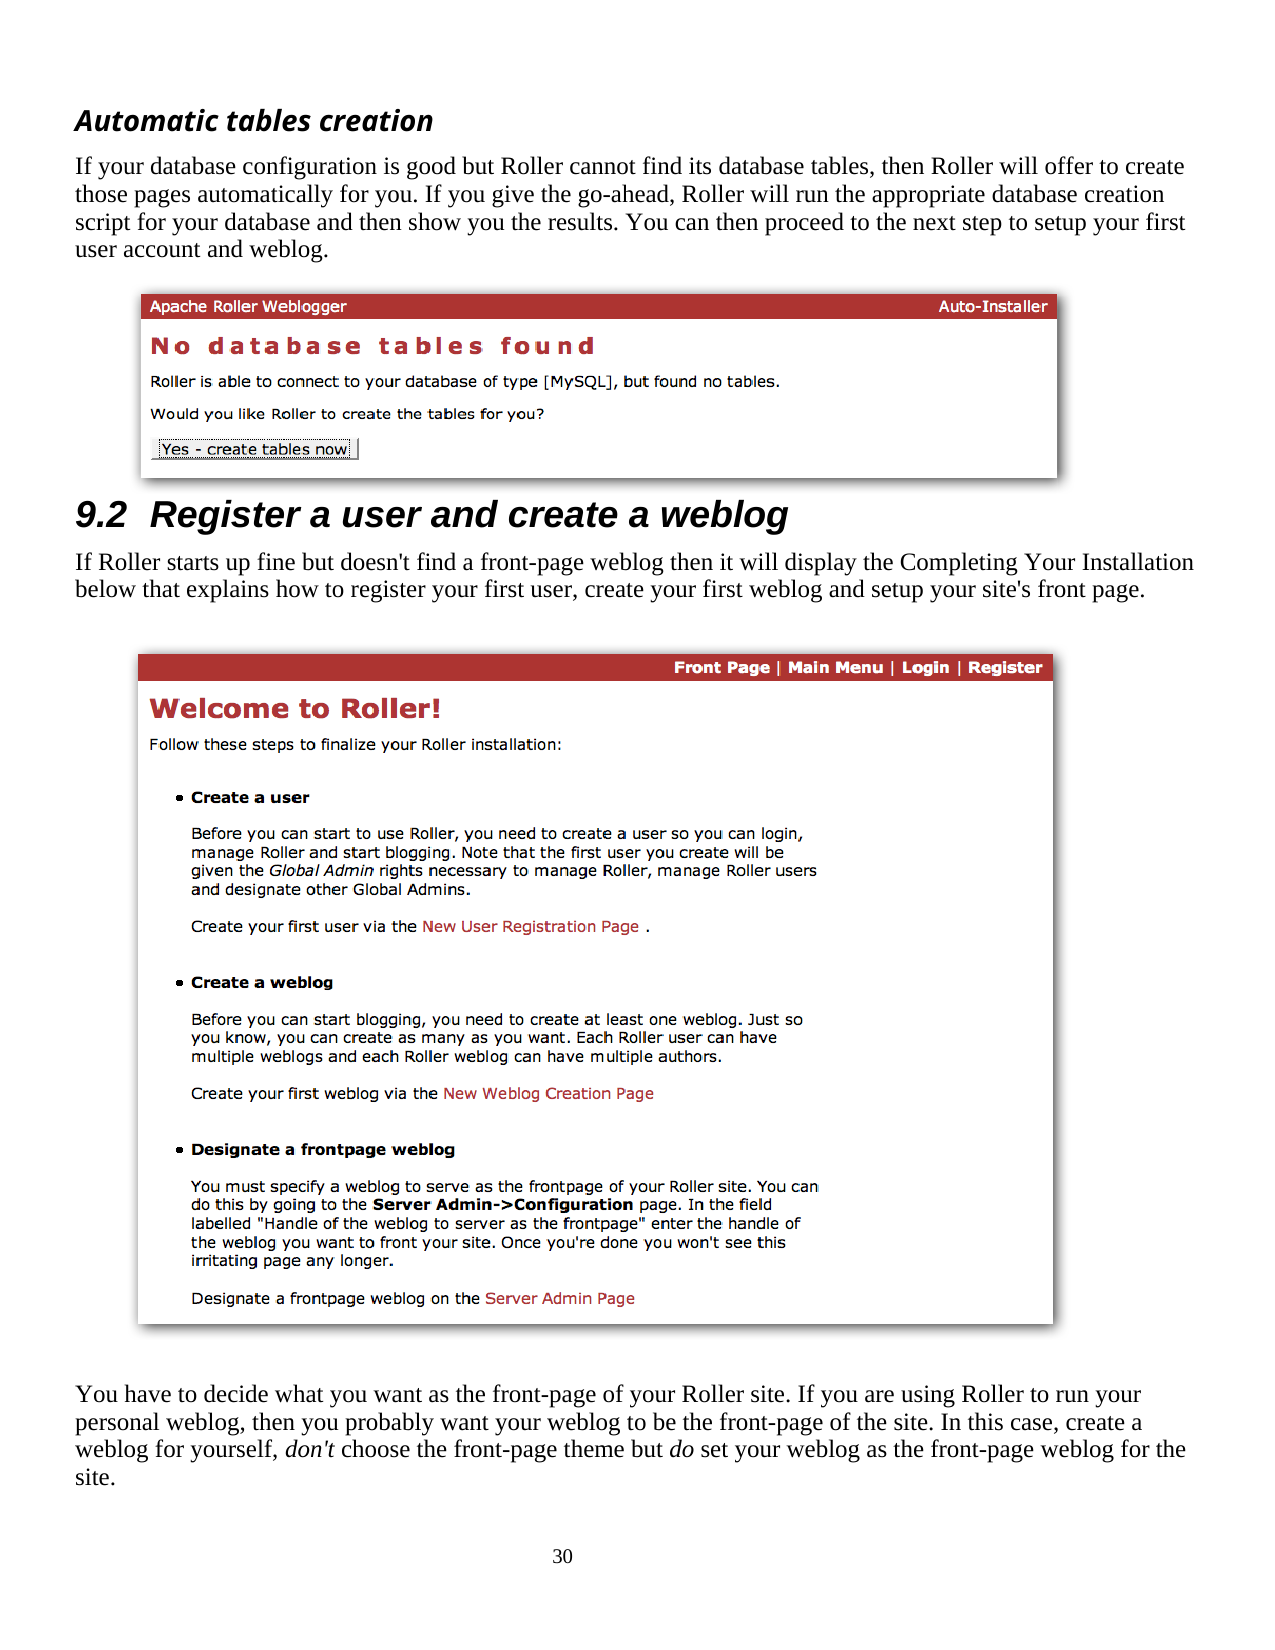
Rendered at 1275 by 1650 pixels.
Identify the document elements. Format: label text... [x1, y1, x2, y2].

text You have to decide what you want as the front-page of your Roller site. If you are using Roller to run your personal weblog, then you probably want your weblog to be the front-page of the site. In this case, create a weblog for yourself, don't choose the front-page theme but do set your weblog as the front-page weblog for the site. [75, 1380, 1200, 1491]
subtitle Automatic tables creation [75, 100, 1200, 140]
picture [123, 277, 1075, 494]
text If your database configuration is good but Roller cannot find its database tables, then Roller will offer to create those pages automatically for you. If you give the go-ahead, Roller will run the appropriate database creation script for your database and then show you the results. You can then proceed to the next step to setup your first user account and weblog. [75, 152, 1200, 263]
text If Roller starts up fine but doesn't find a front-page weblog then it will display the Completing Your Installation below that explains how to register your first user, create your first weblog and setup your site's front page. [75, 548, 1200, 603]
picture [121, 637, 1071, 1340]
subtitle Register a user and create a weblog [75, 494, 1200, 535]
